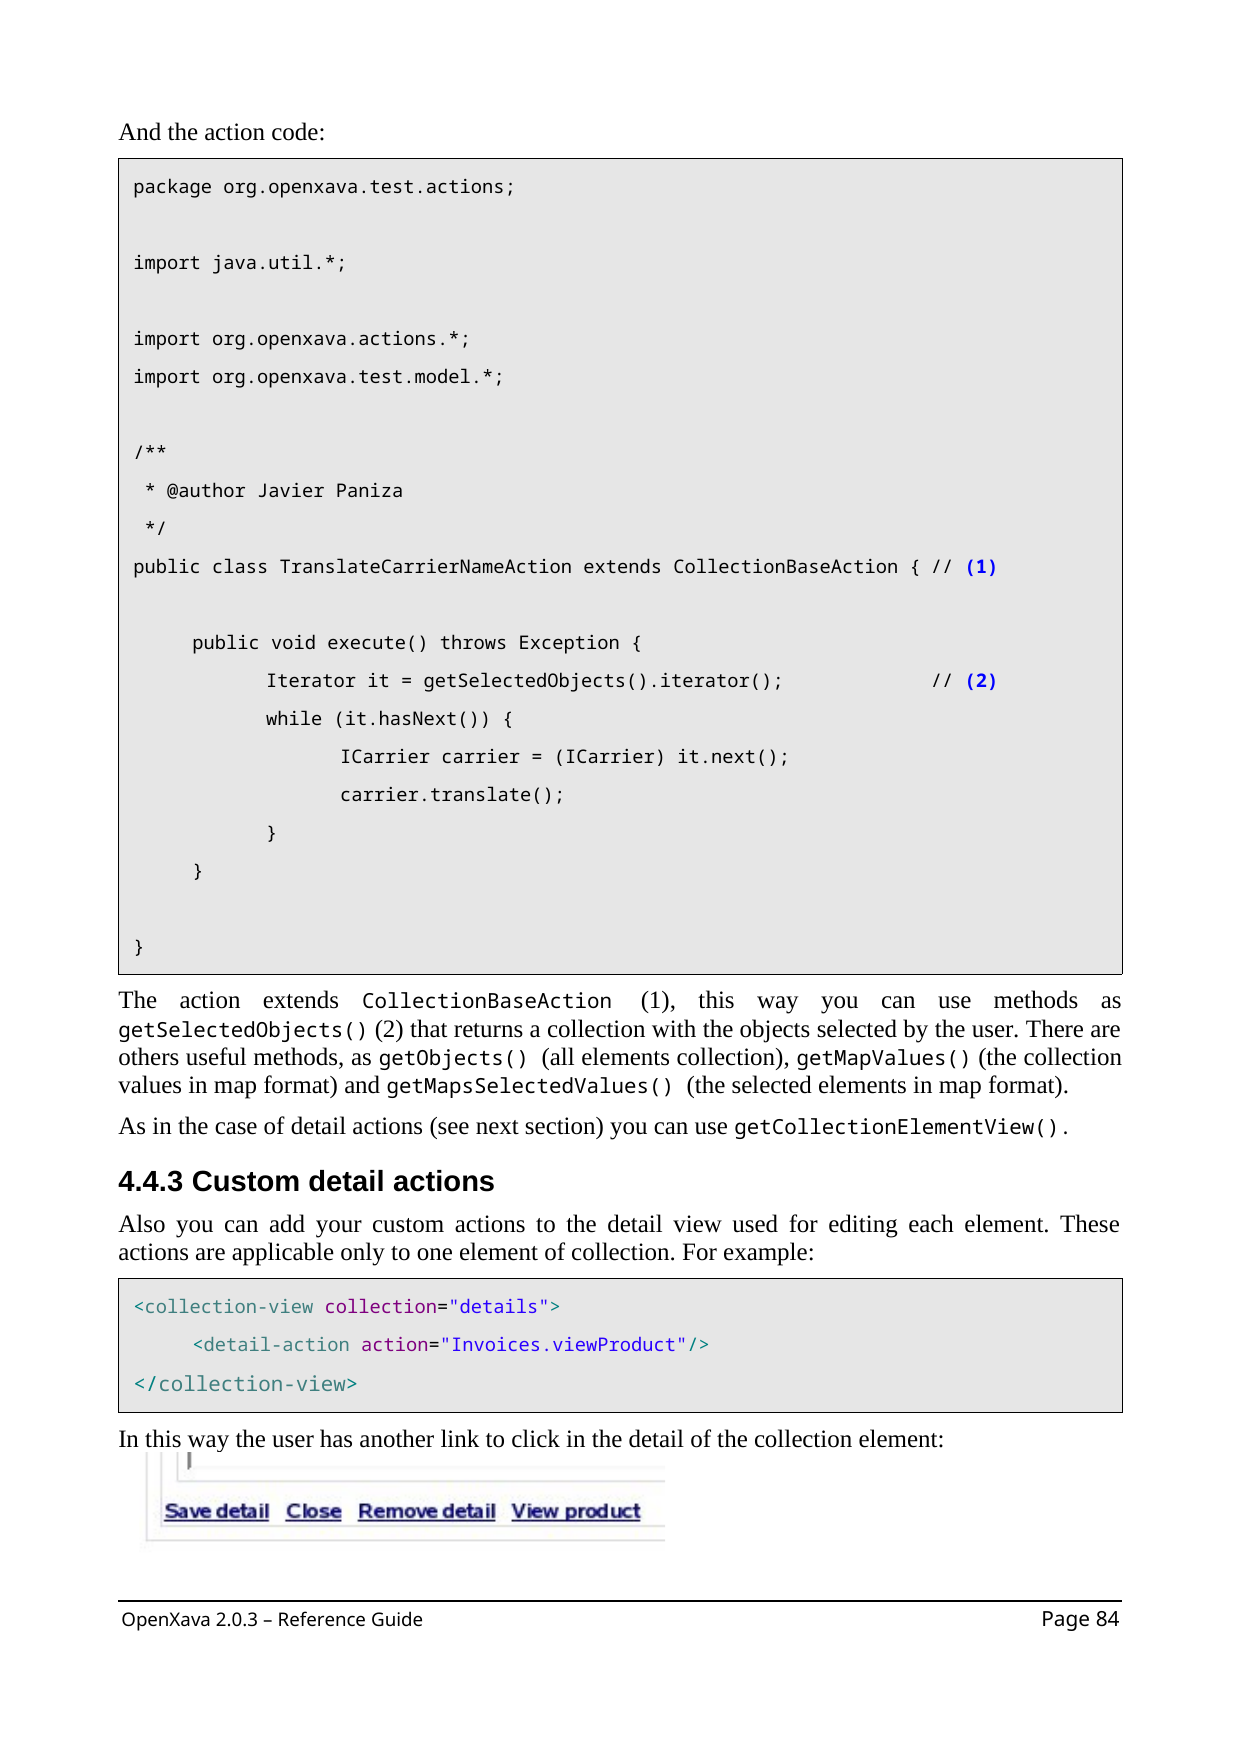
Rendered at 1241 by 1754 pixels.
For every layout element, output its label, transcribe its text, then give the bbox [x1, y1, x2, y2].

text /** [119, 424, 1122, 462]
text while (it.hasNext()) { [119, 691, 1122, 729]
text * @author Javier Paniza [119, 462, 1122, 501]
text import org.openxava.test.model.*; [119, 348, 1122, 386]
text In this way the user has another link to click in the detail of the collection element: [118, 1425, 1122, 1453]
text <collection-view collection="details"> [119, 1279, 1122, 1316]
text public class TranslateCarrierNameAction extends CollectionBaseAction { // (1) [119, 538, 1122, 577]
text carrier.translate(); [119, 767, 1122, 805]
text import java.util.*; [119, 234, 1122, 272]
text */ [119, 501, 1122, 538]
text } [119, 919, 1122, 974]
text package org.openxava.test.actions; [119, 159, 1122, 196]
text } [119, 843, 1122, 881]
text Also you can add your custom actions to the detail view used for editing each element. These actions are applicable only to one element of collection. For example: [118, 1210, 1122, 1266]
text The action extends CollectionBaseAction (1), this way you can use methods as getSelectedObjects() (2) that returns a collection with the objects selected by the user. There are others useful methods, as getObjects() (all elements collection), getMapValues() (the collection values in map format) and getMapsSelectedValues() (the selected elements in map format). [118, 987, 1122, 1099]
text ICarrier carrier = (ICarrier) it.next(); [119, 729, 1122, 767]
text </collection-view> [119, 1354, 1122, 1412]
text } [119, 805, 1122, 843]
text And the action code: [118, 118, 1122, 146]
text Iterator it = getSelectedObjects().iterator(); // (2) [119, 653, 1122, 691]
text As in the case of detail actions (see next section) you can use getCollectionElementView(). [118, 1112, 1122, 1140]
text import org.openxava.actions.*; [119, 310, 1122, 348]
picture [139, 1452, 666, 1556]
text <detail-action action="Invoices.viewProduct"/> [119, 1316, 1122, 1354]
text public void execute() throws Exception { [119, 614, 1122, 653]
subtitle Custom detail actions [118, 1165, 1122, 1198]
